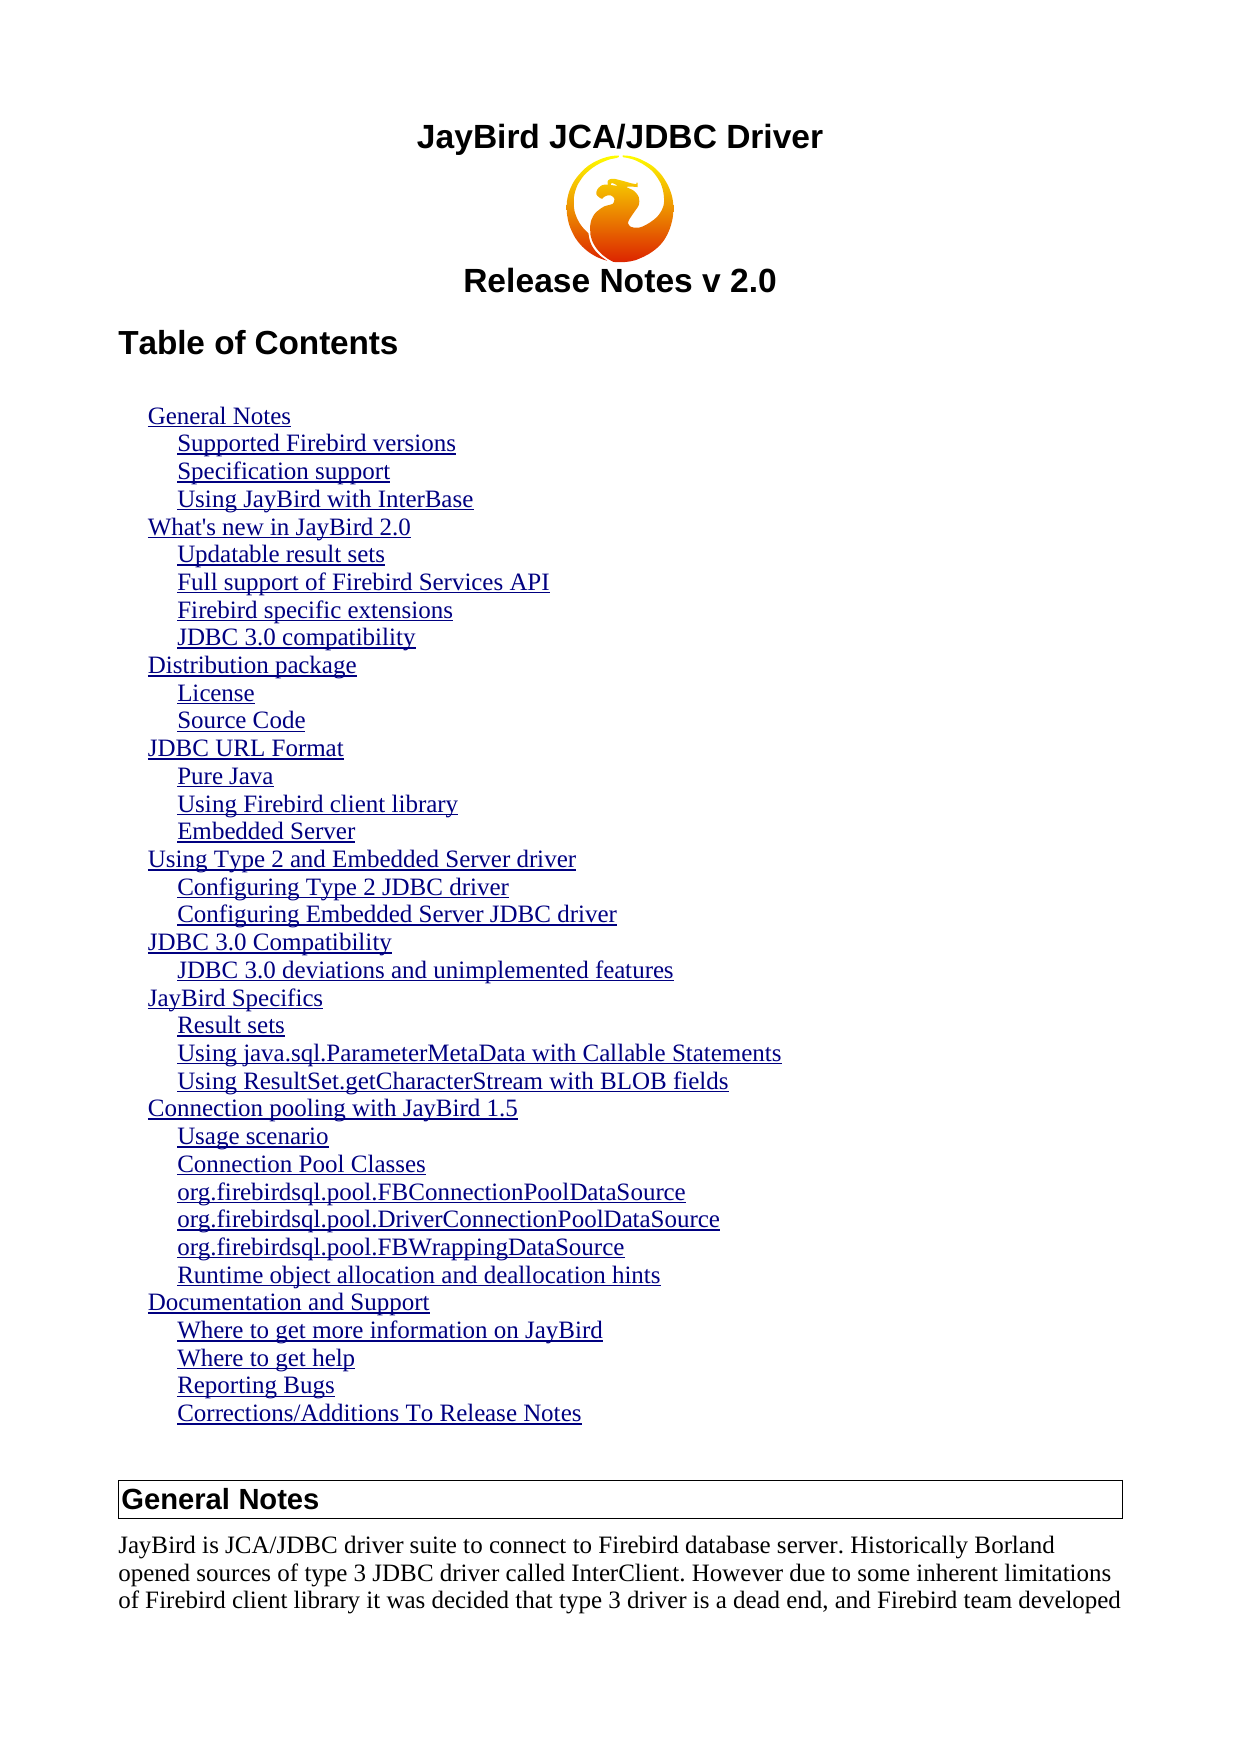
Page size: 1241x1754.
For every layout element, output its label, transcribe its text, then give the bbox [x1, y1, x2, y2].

text JayBird Specifics [148, 984, 1122, 1011]
text Using java.sql.ParameterMetaData with Callable Statements [177, 1039, 1122, 1067]
text Firebird specific extensions [177, 596, 1122, 623]
text Pure Java [177, 762, 1122, 790]
text Distribution package [148, 651, 1122, 679]
subtitle JayBird JCA/JDBC Driver Release Notes v 2.0 [118, 118, 1122, 299]
text Corrections/Additions To Release Notes [177, 1399, 1122, 1427]
text org.firebirdsql.pool.DriverConnectionPoolDataSource [177, 1205, 1122, 1233]
text Using Type 2 and Embedded Server driver [148, 845, 1122, 873]
text Updatable result sets [177, 540, 1122, 568]
text Runtime object allocation and deallocation hints [177, 1261, 1122, 1288]
text Using JayBird with InterBase [177, 485, 1122, 513]
text Where to get more information on JayBird [177, 1316, 1122, 1344]
text org.firebirdsql.pool.FBConnectionPoolDataSource [177, 1178, 1122, 1205]
text What's new in JayBird 2.0 [148, 513, 1122, 540]
text Documentation and Support [148, 1288, 1122, 1316]
text Embedded Server [177, 817, 1122, 845]
text Source Code [177, 707, 1122, 734]
text JDBC 3.0 Compatibility [148, 928, 1122, 956]
text Connection Pool Classes [177, 1150, 1122, 1178]
text Connection pooling with JayBird 1.5 [148, 1094, 1122, 1122]
text Supported Firebird versions [177, 429, 1122, 457]
text JayBird is JCA/JDBC driver suite to connect to Firebird database server. Historically Borland opened sources of type 3 JDBC driver called InterClient. However due to some inherent limitations of Firebird client library it was decided that type 3 driver is a dead end, and Firebird team developed [118, 1531, 1122, 1614]
text Using Firebird client library [177, 790, 1122, 817]
text Configuring Type 2 JDBC driver [177, 873, 1122, 901]
text General Notes [148, 402, 1122, 429]
text Configuring Embedded Server JDBC driver [177, 901, 1122, 928]
text JDBC 3.0 deviations and unimplemented features [177, 956, 1122, 984]
subtitle General Notes [119, 1481, 1122, 1518]
text Using ResultSet.getCharacterStream with BLOB fields [177, 1067, 1122, 1094]
text Full support of Firebird Services API [177, 568, 1122, 596]
text Usage scenario [177, 1122, 1122, 1150]
subtitle Table of Contents [118, 324, 1122, 362]
text License [177, 679, 1122, 707]
text Where to get help [177, 1344, 1122, 1372]
text Specification support [177, 457, 1122, 485]
text Reporting Bugs [177, 1372, 1122, 1399]
text org.firebirdsql.pool.FBWrappingDataSource [177, 1233, 1122, 1261]
text Result sets [177, 1011, 1122, 1039]
text JDBC 3.0 compatibility [177, 623, 1122, 651]
text JDBC URL Format [148, 734, 1122, 762]
